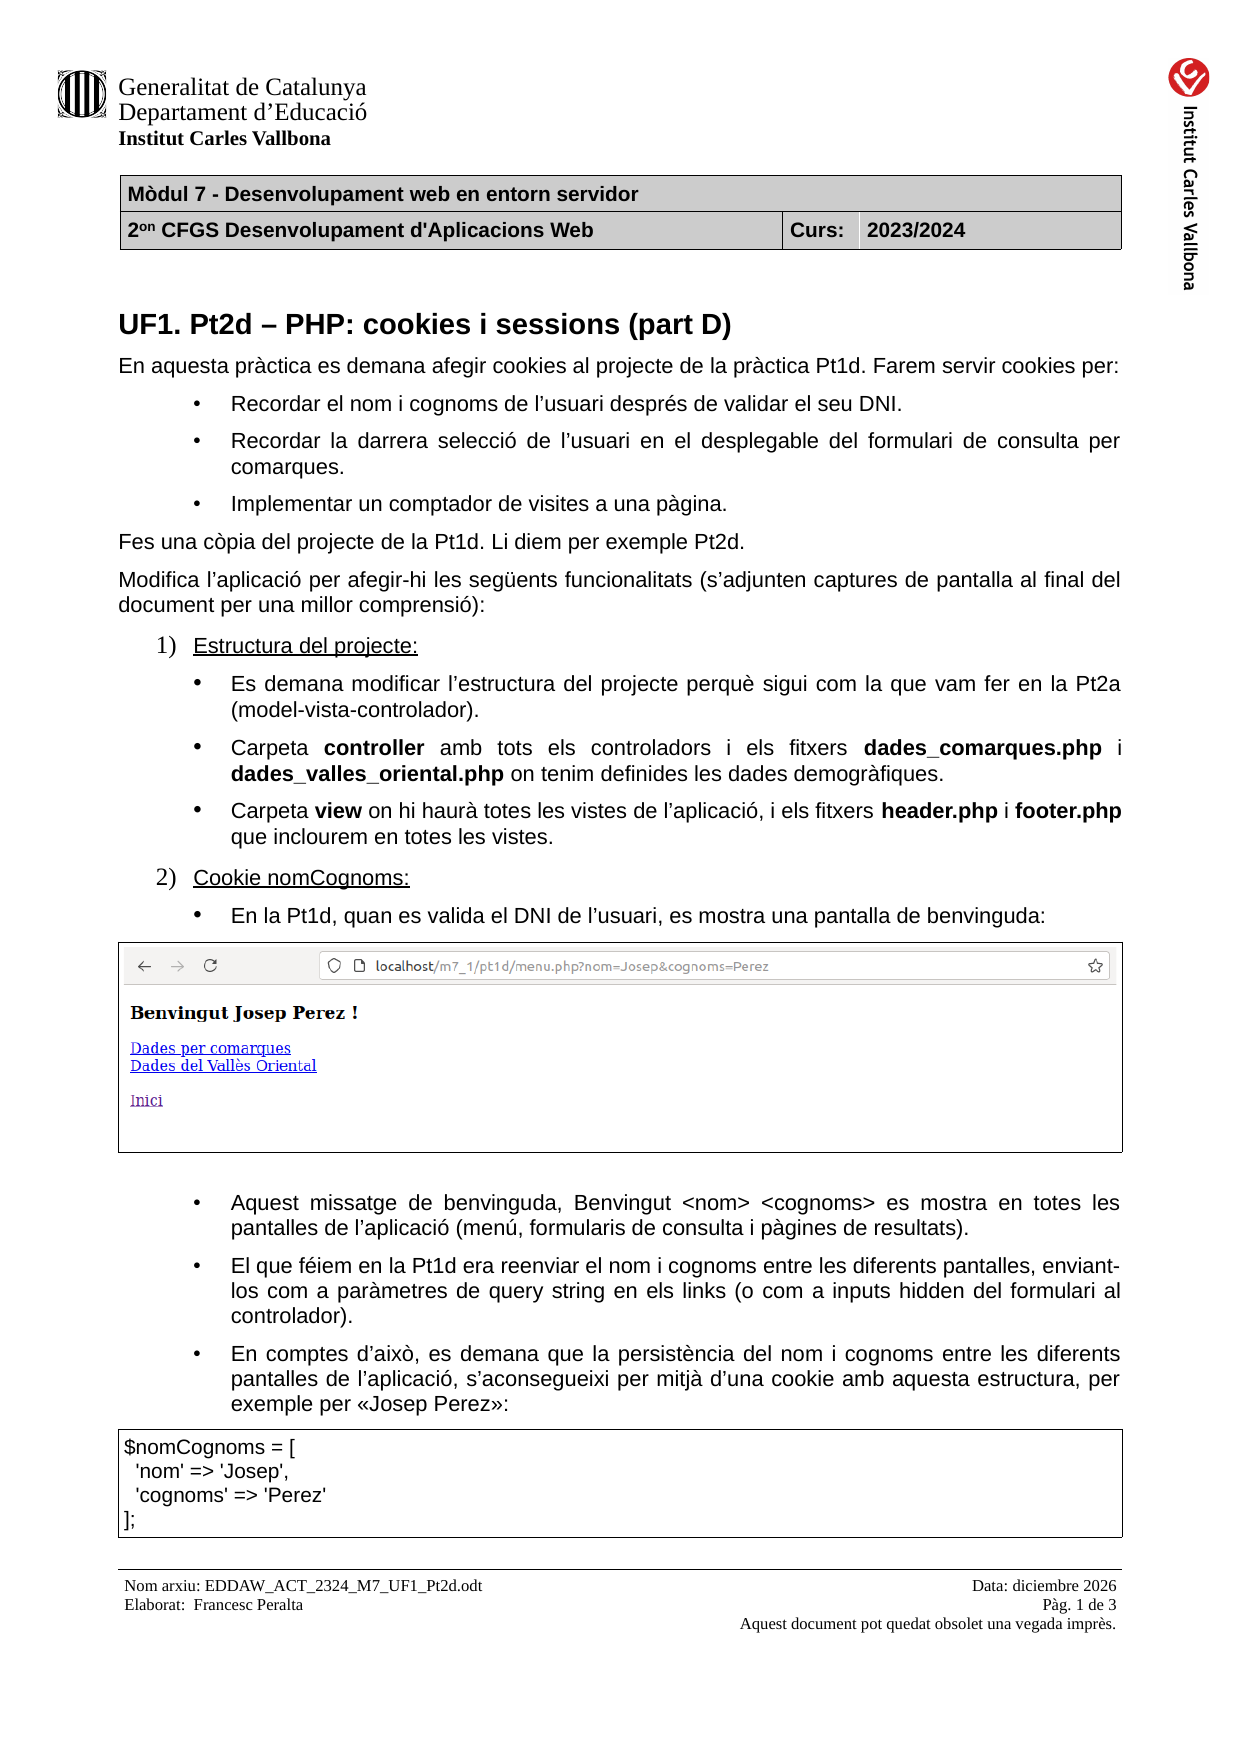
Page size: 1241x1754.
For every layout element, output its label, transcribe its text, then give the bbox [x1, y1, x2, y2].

list En la Pt1d, quan es valida el DNI de l’usuari, es mostra una pantalla de benvinguda: [193, 903, 1122, 929]
table_header [119, 943, 1122, 1152]
table_header Mòdul 7 - Desenvolupament web en entorn servidor [121, 176, 1121, 211]
list Recordar la darrera selecció de l’usuari en el desplegable del formulari de consulta per comarques. [193, 428, 1122, 479]
text En aquesta pràctica es demana afegir cookies al projecte de la pràctica Pt1d. Farem servir cookies per: [118, 353, 1122, 378]
list Cookie nomCognoms: [156, 862, 1122, 891]
text Institut Carles Vallbona [118, 125, 1122, 150]
list En comptes d’això, es demana que la persistència del nom i cognoms entre les diferents pantalles de l’aplicació, s’aconsegueixi per mitjà d’una cookie amb aquesta estructura, per exemple per «Josep Perez»: [193, 1341, 1122, 1416]
text UF1. Pt2d – PHP: cookies i sessions (part D) [118, 307, 1122, 341]
list Estructura del projecte: [156, 630, 1122, 658]
list Recordar el nom i cognoms de l’usuari després de validar el seu DNI. [193, 391, 1122, 416]
text Modifica l’aplicació per afegir-hi les següents funcionalitats (s’adjunten captures de pantalla al final del document per una millor comprensió): [118, 567, 1122, 617]
table_header $nomCognoms = [ 'nom' => 'Josep', 'cognoms' => 'Perez' ]; [119, 1430, 1122, 1537]
list Carpeta controller amb tots els controladors i els fitxers dades_comarques.php i dades_valles_oriental.php on tenim definides les dades demogràfiques. [193, 734, 1122, 786]
text Departament d’Educació [118, 100, 1122, 125]
table_cell Curs: [783, 212, 859, 249]
text Generalitat de Catalunya [118, 75, 1122, 100]
table_cell 2023/2024 [860, 212, 1121, 249]
list Aquest missatge de benvinguda, Benvingut <nom> <cognoms> es mostra en totes les pantalles de l’aplicació (menú, formularis de consulta i pàgines de resultats). [193, 1190, 1122, 1240]
list El que féiem en la Pt1d era reenviar el nom i cognoms entre les diferents pantalles, enviant-los com a paràmetres de query string en els links (o com a inputs hidden del formulari al controlador). [193, 1253, 1122, 1328]
table_cell 2on CFGS Desenvolupament d'Aplicacions Web [121, 212, 782, 249]
list Carpeta view on hi haurà totes les vistes de l’aplicació, i els fitxers header.php i footer.php que inclourem en totes les vistes. [193, 798, 1122, 849]
list Es demana modificar l’estructura del projecte perquè sigui com la que vam fer en la Pt2a (model-vista-controlador). [193, 671, 1122, 722]
list Implementar un comptador de visites a una pàgina. [193, 491, 1122, 517]
text Fes una còpia del projecte de la Pt1d. Li diem per exemple Pt2d. [118, 529, 1122, 554]
